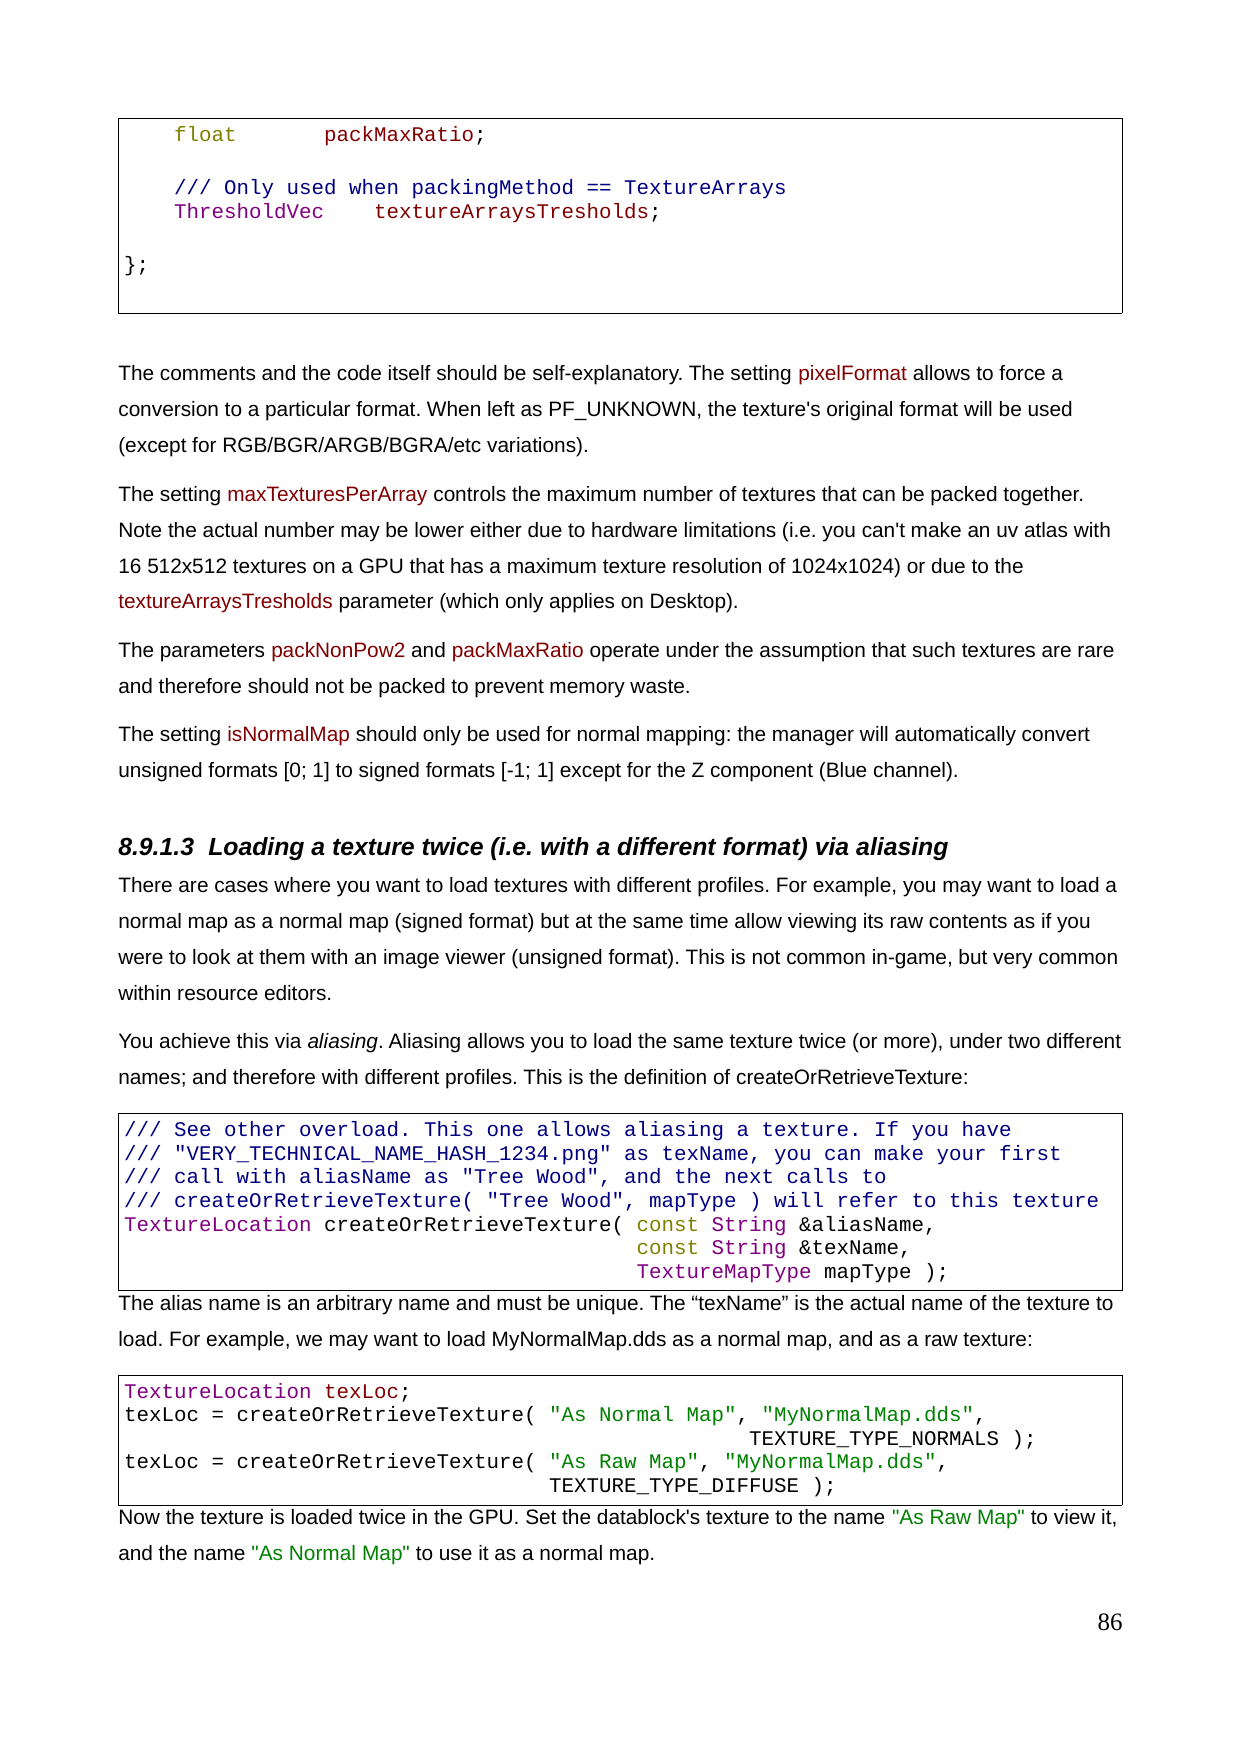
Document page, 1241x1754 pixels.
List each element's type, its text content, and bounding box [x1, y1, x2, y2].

text There are cases where you want to load textures with different profiles. For example, you may want to load a normal map as a normal map (signed format) but at the same time allow viewing its raw contents as if you were to look at them with an image viewer (unsigned format). This is not common in-game, but very common within resource editors. [118, 873, 1122, 1004]
table_header float packMaxRatio; /// Only used when packingMethod == TextureArrays ThresholdVec textureArraysTresholds; }; [119, 119, 1122, 313]
text The alias name is an arbitrary name and must be unique. The “texName” is the actual name of the texture to load. For example, we may want to load MyNormalMap.dds as a normal map, and as a raw texture: [118, 1291, 1122, 1350]
text The setting isNormalMap should only be used for normal mapping: the manager will automatically convert unsigned formats [0; 1] to signed formats [-1; 1] except for the Z component (Blue channel). [118, 722, 1122, 782]
table_header /// See other overload. This one allows aliasing a texture. If you have /// "VERY_TECHNICAL_NAME_HASH_1234.png" as texName, you can make your first /// call with aliasName as "Tree Wood", and the next calls to /// createOrRetrieveTexture( "Tree Wood", mapType ) will refer to this texture TextureLocation createOrRetrieveTexture( const String &aliasName, const String &texName, TextureMapType mapType ); [119, 1114, 1122, 1290]
text Now the texture is loaded twice in the GPU. Set the datablock's texture to the name "As Raw Map" to view it, and the name "As Normal Map" to use it as a normal map. [118, 1506, 1122, 1564]
text The parameters packNonPow2 and packMaxRatio operate under the assumption that such textures are rare and therefore should not be packed to prevent memory waste. [118, 638, 1122, 698]
table_header TextureLocation texLoc; texLoc = createOrRetrieveTexture( "As Normal Map", "MyNormalMap.dds", TEXTURE_TYPE_NORMALS ); texLoc = createOrRetrieveTexture( "As Raw Map", "MyNormalMap.dds", TEXTURE_TYPE_DIFFUSE ); [119, 1376, 1122, 1504]
text The comments and the code itself should be self-explanatory. The setting pixelFormat allows to force a conversion to a particular format. When left as PF_UNKNOWN, the texture's original format will be used (except for RGB/BGR/ARGB/BGRA/etc variations). [118, 361, 1122, 457]
text You achieve this via aliasing. Aliasing allows you to load the same texture twice (or more), under two different names; and therefore with different profiles. This is the definition of createOrRetrieveTexture: [118, 1029, 1122, 1089]
subtitle Loading a texture twice (i.e. with a different format) via aliasing [118, 832, 1122, 860]
text The setting maxTexturesPerArray controls the maximum number of textures that can be packed together. Note the actual number may be lower either due to hardware limitations (i.e. you can't make an uv atlas with 16 512x512 textures on a GPU that has a maximum texture resolution of 1024x1024) or due to the textureArraysTresholds parameter (which only applies on Desktop). [118, 482, 1122, 613]
